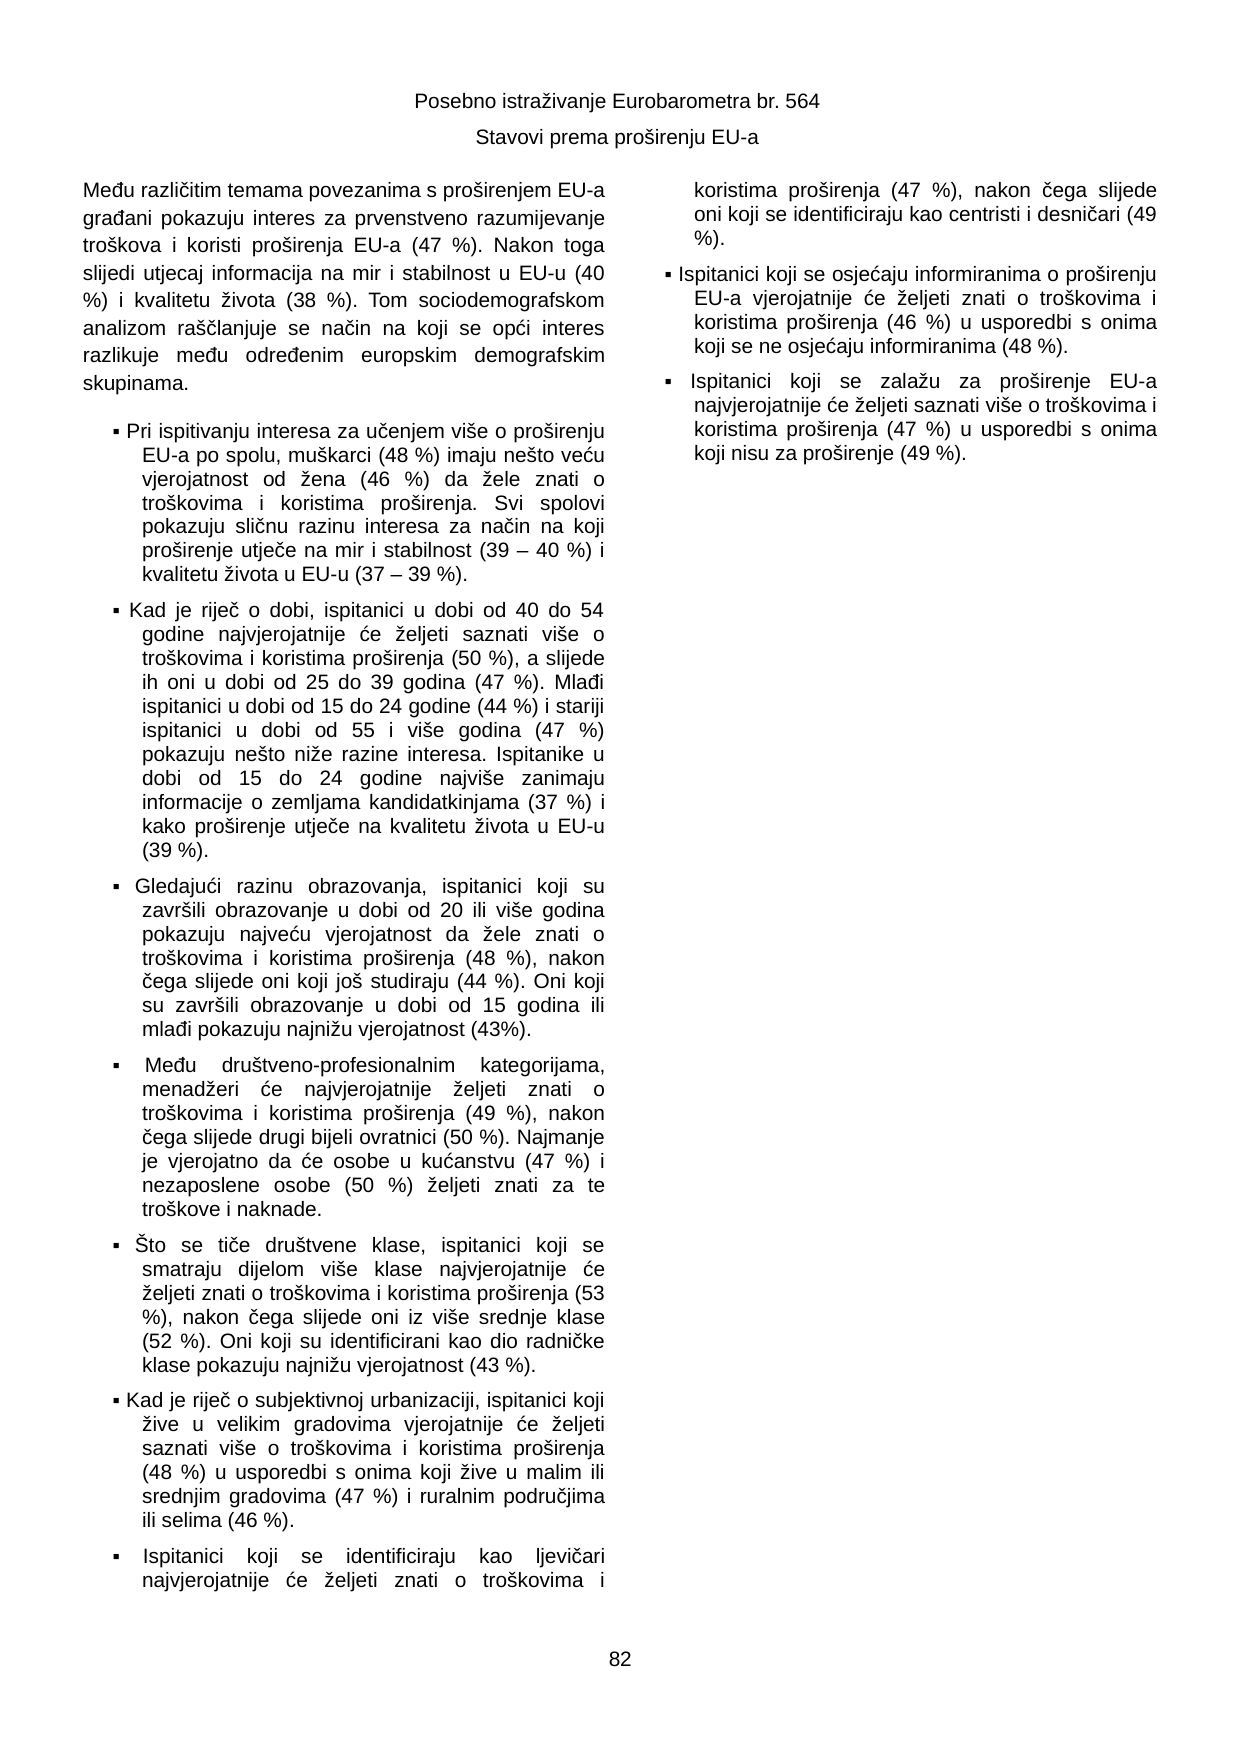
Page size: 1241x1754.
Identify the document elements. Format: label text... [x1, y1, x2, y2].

text koristima proširenja (47 %), nakon čega slijede oni koji se identificiraju kao centristi i desničari (49 %). [664, 178, 1157, 250]
text ▪ Kad je riječ o subjektivnoj urbanizaciji, ispitanici koji žive u velikim gradovima vjerojatnije će željeti saznati više o troškovima i koristima proširenja (48 %) u usporedbi s onima koji žive u malim ili srednjim gradovima (47 %) i ruralnim područjima ili selima (46 %). [112, 1388, 605, 1532]
text Među različitim temama povezanima s proširenjem EU-a građani pokazuju interes za prvenstveno razumijevanje troškova i koristi proširenja EU-a (47 %). Nakon toga slijedi utjecaj informacija na mir i stabilnost u EU-u (40 %) i kvalitetu života (38 %). Tom sociodemografskom analizom raščlanjuje se način na koji se opći interes razlikuje među određenim europskim demografskim skupinama. [83, 178, 605, 394]
text ▪ Pri ispitivanju interesa za učenjem više o proširenju EU-a po spolu, muškarci (48 %) imaju nešto veću vjerojatnost od žena (46 %) da žele znati o troškovima i koristima proširenja. Svi spolovi pokazuju sličnu razinu interesa za način na koji proširenje utječe na mir i stabilnost (39 – 40 %) i kvalitetu života u EU-u (37 – 39 %). [112, 418, 605, 586]
text ▪ Ispitanici koji se zalažu za proširenje EU-a najvjerojatnije će željeti saznati više o troškovima i koristima proširenja (47 %) u usporedbi s onima koji nisu za proširenje (49 %). [664, 369, 1157, 465]
text ▪ Što se tiče društvene klase, ispitanici koji se smatraju dijelom više klase najvjerojatnije će željeti znati o troškovima i koristima proširenja (53 %), nakon čega slijede oni iz više srednje klase (52 %). Oni koji su identificirani kao dio radničke klase pokazuju najnižu vjerojatnost (43 %). [112, 1233, 605, 1376]
text ▪ Ispitanici koji se osjećaju informiranima o proširenju EU-a vjerojatnije će željeti znati o troškovima i koristima proširenja (46 %) u usporedbi s onima koji se ne osjećaju informiranima (48 %). [664, 262, 1157, 357]
text ▪ Među društveno-profesionalnim kategorijama, menadžeri će najvjerojatnije željeti znati o troškovima i koristima proširenja (49 %), nakon čega slijede drugi bijeli ovratnici (50 %). Najmanje je vjerojatno da će osobe u kućanstvu (47 %) i nezaposlene osobe (50 %) željeti znati za te troškove i naknade. [112, 1053, 605, 1221]
text ▪ Gledajući razinu obrazovanja, ispitanici koji su završili obrazovanje u dobi od 20 ili više godina pokazuju najveću vjerojatnost da žele znati o troškovima i koristima proširenja (48 %), nakon čega slijede oni koji još studiraju (44 %). Oni koji su završili obrazovanje u dobi od 15 godina ili mlađi pokazuju najnižu vjerojatnost (43%). [112, 873, 605, 1041]
text ▪ Kad je riječ o dobi, ispitanici u dobi od 40 do 54 godine najvjerojatnije će željeti saznati više o troškovima i koristima proširenja (50 %), a slijede ih oni u dobi od 25 do 39 godina (47 %). Mlađi ispitanici u dobi od 15 do 24 godine (44 %) i stariji ispitanici u dobi od 55 i više godina (47 %) pokazuju nešto niže razine interesa. Ispitanike u dobi od 15 do 24 godine najviše zanimaju informacije o zemljama kandidatkinjama (37 %) i kako proširenje utječe na kvalitetu života u EU-u (39 %). [112, 598, 605, 862]
text ▪ Ispitanici koji se identificiraju kao ljevičari najvjerojatnije će željeti znati o troškovima i [112, 1544, 605, 1592]
